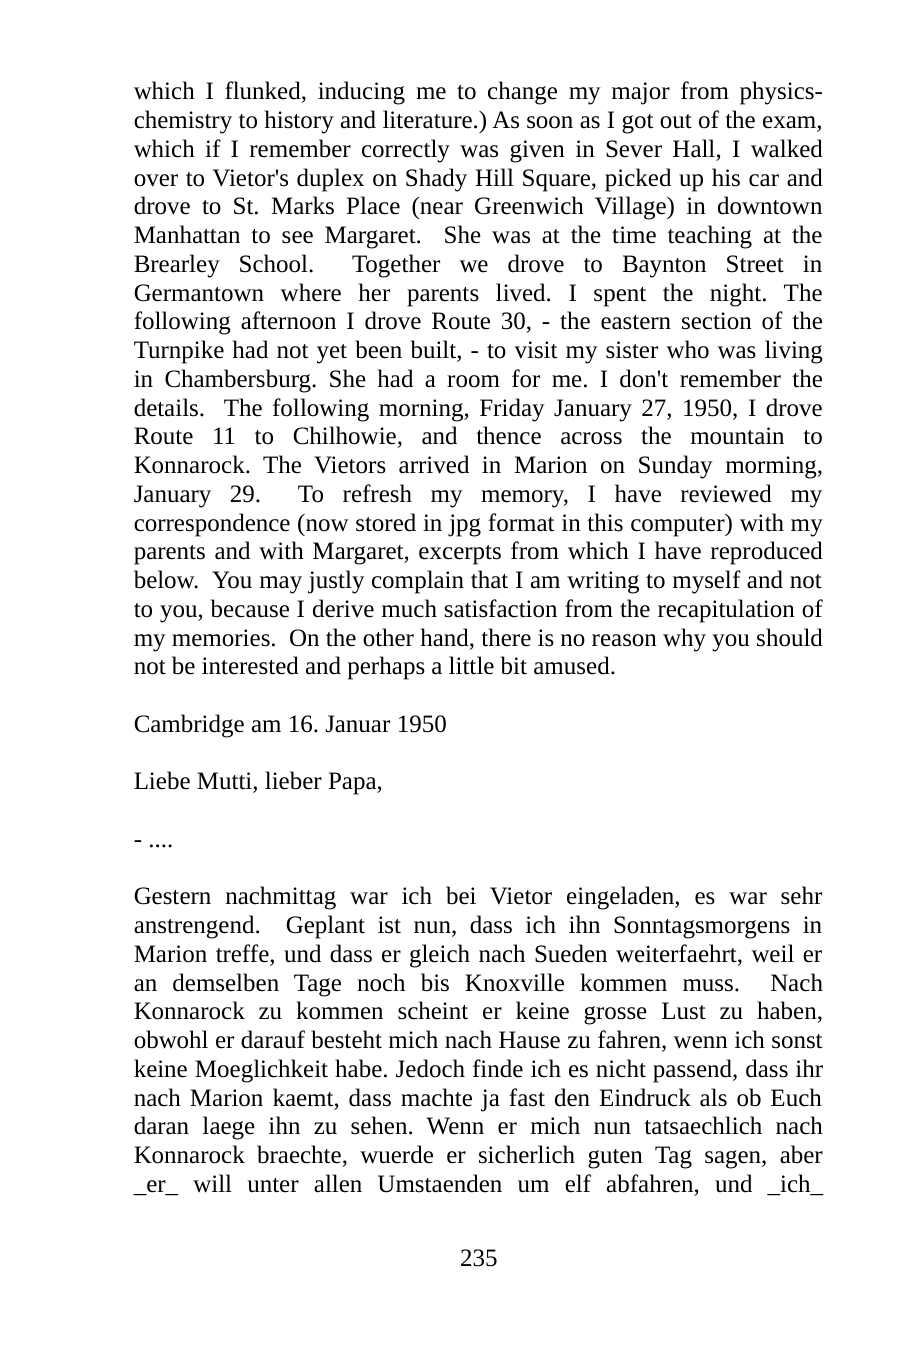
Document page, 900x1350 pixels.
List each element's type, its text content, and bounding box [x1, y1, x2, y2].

text - .... [133, 824, 823, 853]
text which I flunked, inducing me to change my major from physics-chemistry to history and literature.) As soon as I got out of the exam, which if I remember correctly was given in Sever Hall, I walked over to Vietor's duplex on Shady Hill Square, picked up his car and drove to St. Marks Place (near Greenwich Village) in downtown Manhattan to see Margaret. She was at the time teaching at the Brearley School. Together we drove to Baynton Street in Germantown where her parents lived. I spent the night. The following afternoon I drove Route 30, - the eastern section of the Turnpike had not yet been built, - to visit my sister who was living in Chambersburg. She had a room for me. I don't remember the details. The following morning, Friday January 27, 1950, I drove Route 11 to Chilhowie, and thence across the mountain to Konnarock. The Vietors arrived in Marion on Sunday morming, January 29. To refresh my memory, I have reviewed my correspondence (now stored in jpg format in this computer) with my parents and with Margaret, excerpts from which I have reproduced below. You may justly complain that I am writing to myself and not to you, because I derive much satisfaction from the recapitulation of my memories. On the other hand, there is no reason why you should not be interested and perhaps a little bit amused. [133, 76, 823, 680]
text Cambridge am 16. Januar 1950 [133, 709, 823, 738]
text Liebe Mutti, lieber Papa, [133, 766, 823, 795]
text Gestern nachmittag war ich bei Vietor eingeladen, es war sehr anstrengend. Geplant ist nun, dass ich ihn Sonntagsmorgens in Marion treffe, und dass er gleich nach Sueden weiterfaehrt, weil er an demselben Tage noch bis Knoxville kommen muss. Nach Konnarock zu kommen scheint er keine grosse Lust zu haben, obwohl er darauf besteht mich nach Hause zu fahren, wenn ich sonst keine Moeglichkeit habe. Jedoch finde ich es nicht passend, dass ihr nach Marion kaemt, dass machte ja fast den Eindruck als ob Euch daran laege ihn zu sehen. Wenn er mich nun tatsaechlich nach Konnarock braechte, wuerde er sicherlich guten Tag sagen, aber _er_ will unter allen Umstaenden um elf abfahren, und _ich_ [133, 881, 823, 1198]
